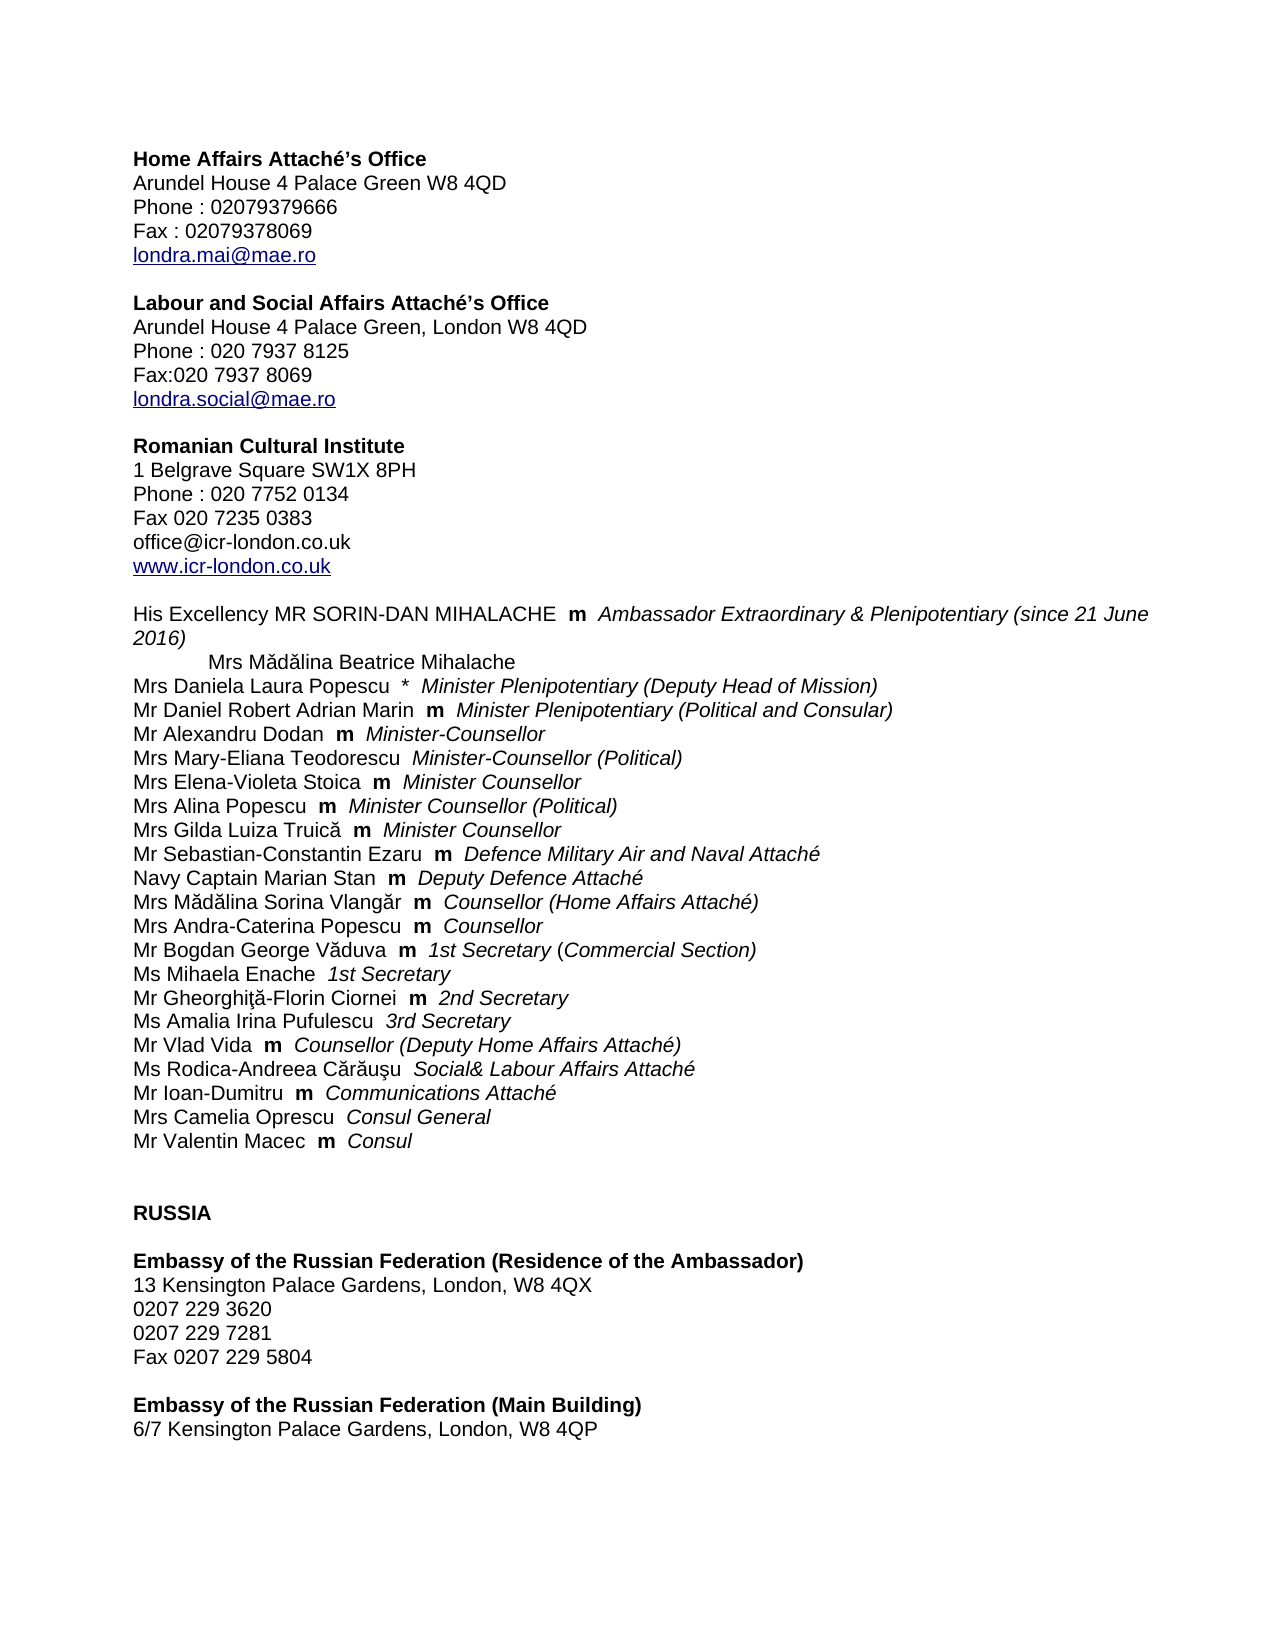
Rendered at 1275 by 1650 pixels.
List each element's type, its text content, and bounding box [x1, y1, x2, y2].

text Mrs Mǎdǎlina Beatrice Mihalache [133, 650, 1181, 674]
text Mrs Gilda Luiza Truică m Minister Counsellor [133, 818, 1181, 842]
text Mr Gheorghiţă-Florin Ciornei m 2nd Secretary [133, 985, 1181, 1009]
text Labour and Social Affairs Attaché’s Office [133, 291, 1181, 314]
text Romanian Cultural Institute [133, 434, 1181, 458]
text Mrs Daniela Laura Popescu * Minister Plenipotentiary (Deputy Head of Mission) [133, 674, 1181, 698]
text Embassy of the Russian Federation (Residence of the Ambassador) [133, 1249, 1181, 1273]
text Mr Bogdan George Văduva m 1st Secretary (Commercial Section) [133, 937, 1181, 961]
text Ms Mihaela Enache 1st Secretary [133, 961, 1181, 985]
text office@icr-london.co.uk [133, 530, 1181, 554]
text Ms Rodica-Andreea Cărăuşu Social& Labour Affairs Attaché [133, 1057, 1181, 1081]
text londra.mai@mae.ro [133, 243, 1181, 267]
text www.icr-london.co.uk [133, 554, 1181, 578]
text Ms Amalia Irina Pufulescu 3rd Secretary [133, 1009, 1181, 1033]
text Navy Captain Marian Stan m Deputy Defence Attaché [133, 866, 1181, 889]
text Arundel House 4 Palace Green, London W8 4QD [133, 314, 1181, 338]
text Mr Ioan-Dumitru m Communications Attaché [133, 1081, 1181, 1105]
text 0207 229 7281 [133, 1321, 1181, 1345]
text 0207 229 3620 [133, 1297, 1181, 1321]
text His Excellency MR SORIN-DAN MIHALACHE m Ambassador Extraordinary & Plenipotentiary (since 21 June 2016) [133, 602, 1181, 650]
text Phone : 020 7937 8125 [133, 338, 1181, 362]
text Mr Valentin Macec m Consul [133, 1129, 1181, 1153]
text Fax 020 7235 0383 [133, 506, 1181, 530]
text Mrs Camelia Oprescu Consul General [133, 1105, 1181, 1129]
text 1 Belgrave Square SW1X 8PH [133, 458, 1181, 482]
text Fax : 02079378069 [133, 219, 1181, 243]
text Mr Alexandru Dodan m Minister-Counsellor [133, 722, 1181, 746]
text Mr Vlad Vida m Counsellor (Deputy Home Affairs Attaché) [133, 1033, 1181, 1057]
text Fax:020 7937 8069 [133, 362, 1181, 386]
text Fax 0207 229 5804 [133, 1345, 1181, 1369]
text Mr Sebastian-Constantin Ezaru m Defence Military Air and Naval Attaché [133, 842, 1181, 866]
text Embassy of the Russian Federation (Main Building) [133, 1393, 1181, 1417]
text londra.social@mae.ro [133, 386, 1181, 410]
text Mrs Andra-Caterina Popescu m Counsellor [133, 913, 1181, 937]
text Phone : 02079379666 [133, 195, 1181, 219]
text Phone : 020 7752 0134 [133, 482, 1181, 506]
text Mrs Mary-Eliana Teodorescu Minister-Counsellor (Political) [133, 746, 1181, 770]
text RUSSIA [133, 1201, 1181, 1225]
text Mrs Elena-Violeta Stoica m Minister Counsellor [133, 770, 1181, 794]
text 6/7 Kensington Palace Gardens, London, W8 4QP [133, 1417, 1181, 1441]
text 13 Kensington Palace Gardens, London, W8 4QX [133, 1273, 1181, 1297]
text Mrs Mădălina Sorina Vlangăr m Counsellor (Home Affairs Attaché) [133, 889, 1181, 913]
text Home Affairs Attaché’s Office [133, 147, 1181, 171]
text Mrs Alina Popescu m Minister Counsellor (Political) [133, 794, 1181, 818]
text Arundel House 4 Palace Green W8 4QD [133, 171, 1181, 195]
text Mr Daniel Robert Adrian Marin m Minister Plenipotentiary (Political and Consular) [133, 698, 1181, 722]
